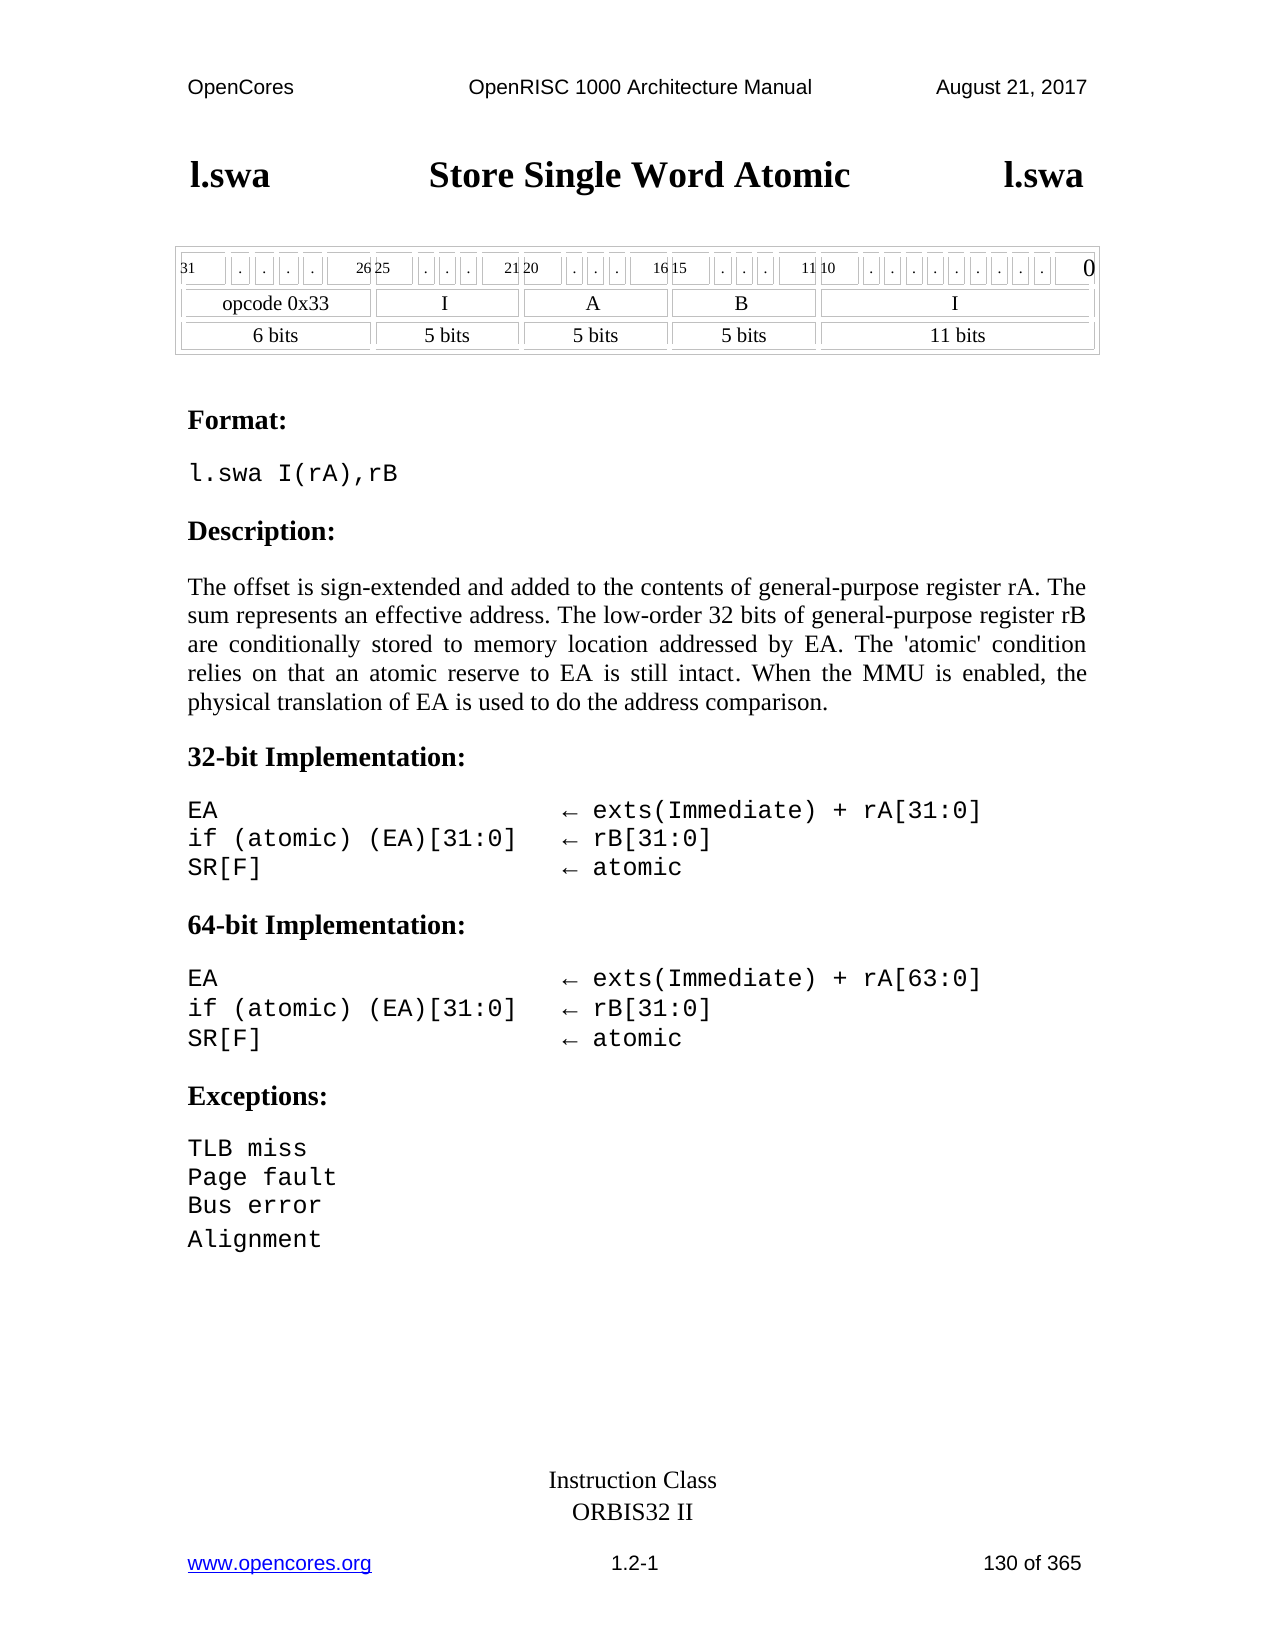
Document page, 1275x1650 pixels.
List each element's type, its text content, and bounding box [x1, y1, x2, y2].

text l.swa I(rA),rB [187, 461, 1087, 489]
text Format: [187, 403, 1087, 436]
text 64-bit Implementation: [187, 908, 1087, 940]
text The offset is sign-extended and added to the contents of general-purpose register rA. The sum represents an effective address. The low-order 32 bits of general-purpose register rB are conditionally stored to memory location addressed by EA. The 'atomic' condition relies on that an atomic reserve to EA is still intact. When the MMU is enabled, the physical translation of EA is used to do the address comparison. [187, 572, 1087, 715]
text if (atomic) (EA)[31:0] ← rB[31:0] [187, 826, 1087, 854]
text Exceptions: [187, 1079, 1087, 1111]
text EA ← exts(Immediate) + rA[31:0] [187, 798, 1087, 826]
text Description: [187, 514, 1087, 547]
text SR[F] ← atomic [187, 1025, 1087, 1054]
text TLB miss Page fault Bus error Alignment [187, 1136, 1087, 1255]
text SR[F] ← atomic [187, 854, 1087, 883]
text 32-bit Implementation: [187, 740, 1087, 773]
text EA ← exts(Immediate) + rA[63:0] if (atomic) (EA)[31:0] ← rB[31:0] [187, 965, 1087, 1025]
